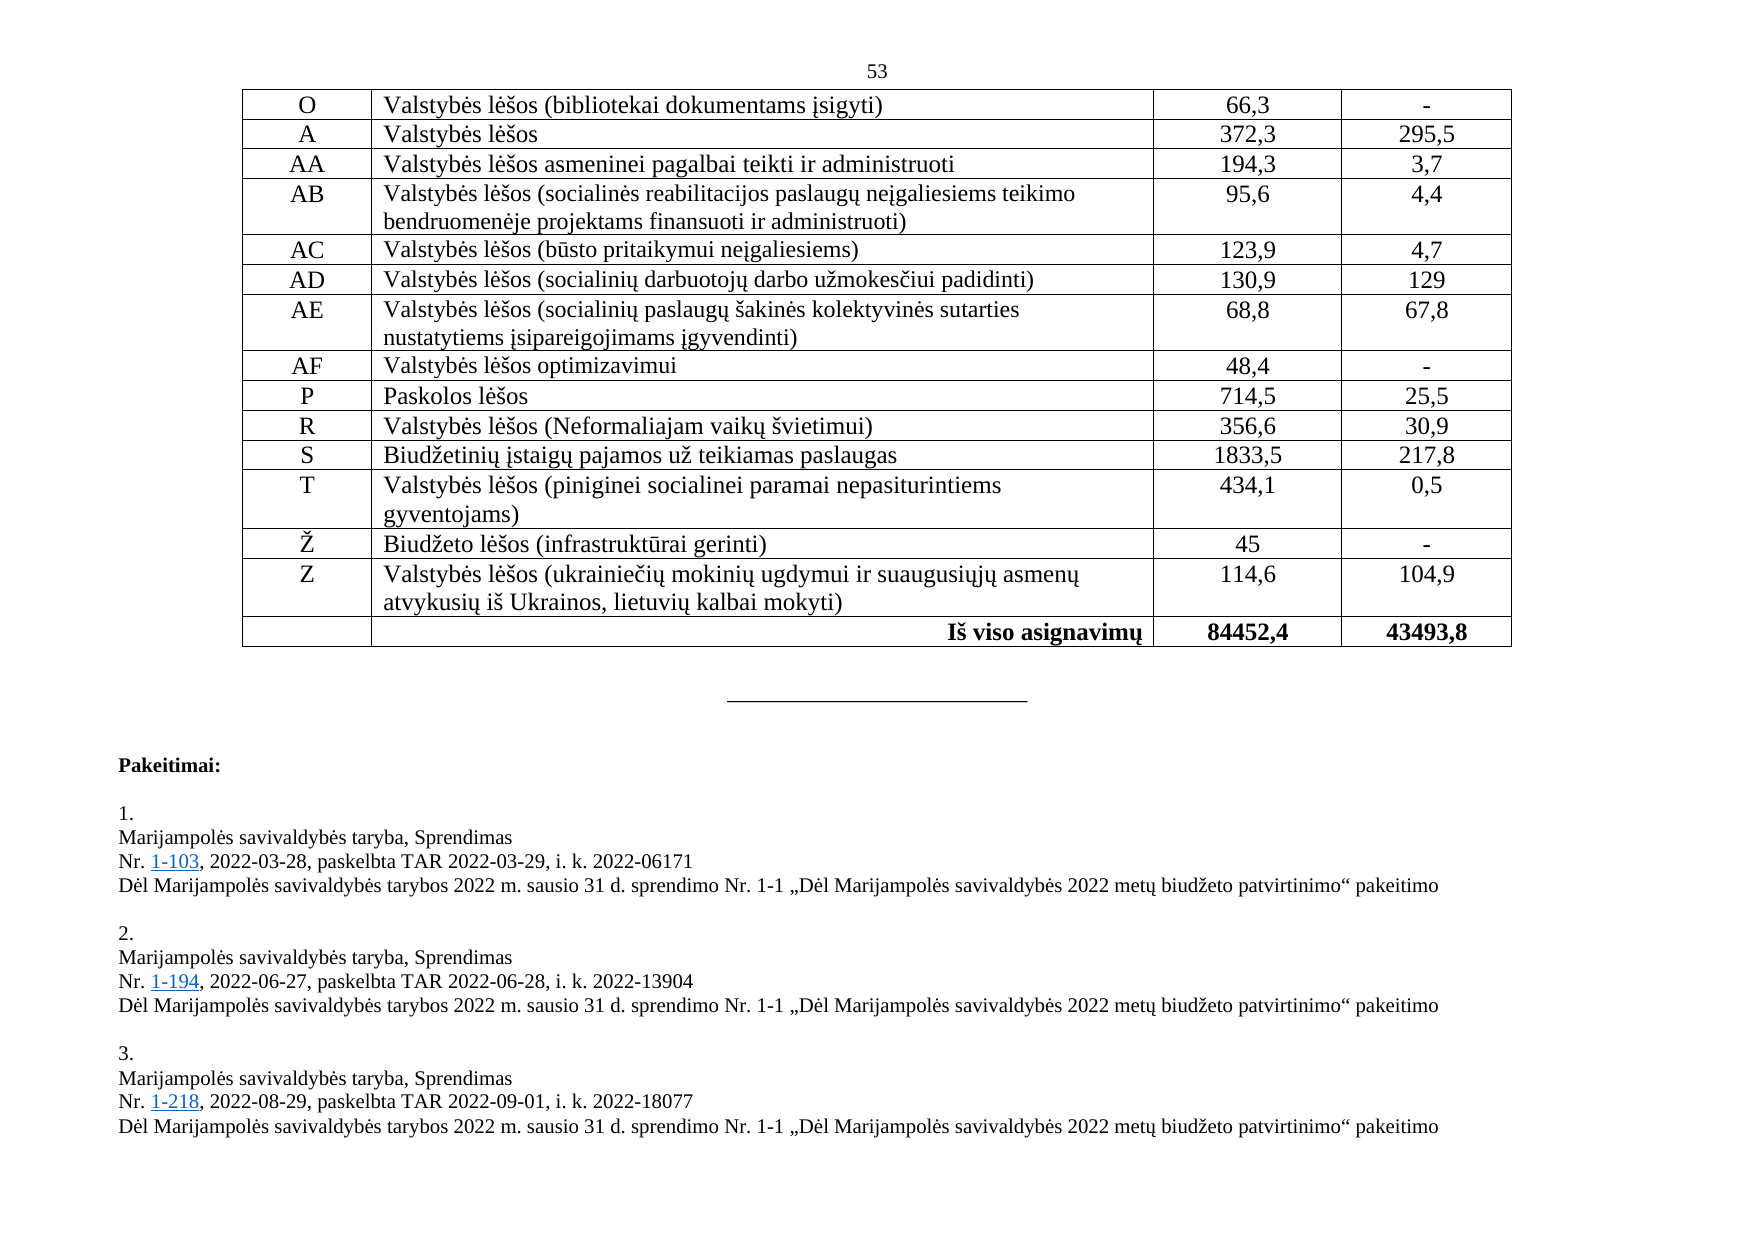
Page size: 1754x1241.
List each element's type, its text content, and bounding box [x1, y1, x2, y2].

table_cell Valstybės lėšos (ukrainiečių mokinių ugdymui ir suaugusiųjų asmenų atvykusių iš Ukrainos, lietuvių kalbai mokyti) [372, 559, 1153, 616]
table_cell AD [243, 265, 371, 294]
table_cell 194,3 [1154, 149, 1341, 178]
table_cell AC [243, 235, 371, 264]
table_cell AF [243, 351, 371, 380]
text ________________________ [118, 676, 1636, 704]
table_cell Biudžetinių įstaigų pajamos už teikiamas paslaugas [372, 441, 1153, 469]
table_cell 356,6 [1154, 411, 1341, 439]
table_cell 0,5 [1342, 470, 1511, 528]
table_cell 217,8 [1342, 441, 1511, 469]
text Marijampolės savivaldybės taryba, Sprendimas [118, 825, 1636, 849]
table_cell 1833,5 [1154, 441, 1341, 469]
table_cell 66,3 [1154, 90, 1341, 118]
table_cell Valstybės lėšos (socialinių paslaugų šakinės kolektyvinės sutarties nustatytiems įsipareigojimams įgyvendinti) [372, 295, 1153, 350]
table_cell T [243, 470, 371, 528]
table_cell S [243, 441, 371, 469]
table_cell 84452,4 [1154, 617, 1341, 646]
table_cell O [243, 90, 371, 118]
text Nr. 1-218, 2022-08-29, paskelbta TAR 2022-09-01, i. k. 2022-18077 [118, 1089, 1636, 1113]
table_cell 123,9 [1154, 235, 1341, 264]
table_cell 68,8 [1154, 295, 1341, 350]
table_cell - [1342, 351, 1511, 380]
table_cell Valstybės lėšos [372, 120, 1153, 148]
table_cell - [1342, 529, 1511, 558]
text Dėl Marijampolės savivaldybės tarybos 2022 m. sausio 31 d. sprendimo Nr. 1-1 „Dėl Marijampolės savivaldybės 2022 metų biudžeto patvirtinimo“ pakeitimo [118, 993, 1636, 1017]
table_cell Valstybės lėšos (piniginei socialinei paramai nepasiturintiems gyventojams) [372, 470, 1153, 528]
table_cell Biudžeto lėšos (infrastruktūrai gerinti) [372, 529, 1153, 558]
table_cell 43493,8 [1342, 617, 1511, 646]
table_cell 48,4 [1154, 351, 1341, 380]
text 1. [118, 801, 1636, 825]
table_cell 3,7 [1342, 149, 1511, 178]
table_cell 30,9 [1342, 411, 1511, 439]
table_cell Z [243, 559, 371, 616]
table_cell 4,4 [1342, 179, 1511, 234]
table_cell Paskolos lėšos [372, 381, 1153, 410]
table_cell Valstybės lėšos (socialinių darbuotojų darbo užmokesčiui padidinti) [372, 265, 1153, 294]
table_cell 95,6 [1154, 179, 1341, 234]
table_cell AA [243, 149, 371, 178]
table_cell 104,9 [1342, 559, 1511, 616]
text Marijampolės savivaldybės taryba, Sprendimas [118, 945, 1636, 969]
text Marijampolės savivaldybės taryba, Sprendimas [118, 1065, 1636, 1089]
table_cell Valstybės lėšos optimizavimui [372, 351, 1153, 380]
table_cell Valstybės lėšos (socialinės reabilitacijos paslaugų neįgaliesiems teikimo bendruomenėje projektams finansuoti ir administruoti) [372, 179, 1153, 234]
table_cell Valstybės lėšos (būsto pritaikymui neįgaliesiems) [372, 235, 1153, 264]
table_cell 434,1 [1154, 470, 1341, 528]
table_cell Valstybės lėšos (Neformaliajam vaikų švietimui) [372, 411, 1153, 439]
table_cell 130,9 [1154, 265, 1341, 294]
table_cell 114,6 [1154, 559, 1341, 616]
table_cell Valstybės lėšos asmeninei pagalbai teikti ir administruoti [372, 149, 1153, 178]
table_cell A [243, 120, 371, 148]
table_cell 25,5 [1342, 381, 1511, 410]
text 3. [118, 1041, 1636, 1065]
table_cell 45 [1154, 529, 1341, 558]
table_cell Iš viso asignavimų [372, 617, 1153, 646]
table_cell AE [243, 295, 371, 350]
table_cell 4,7 [1342, 235, 1511, 264]
text Nr. 1-194, 2022-06-27, paskelbta TAR 2022-06-28, i. k. 2022-13904 [118, 969, 1636, 993]
table_cell 67,8 [1342, 295, 1511, 350]
table_cell 714,5 [1154, 381, 1341, 410]
table_cell 295,5 [1342, 120, 1511, 148]
table_cell Valstybės lėšos (bibliotekai dokumentams įsigyti) [372, 90, 1153, 118]
text Pakeitimai: [118, 753, 1636, 777]
table_cell AB [243, 179, 371, 234]
table_cell Ž [243, 529, 371, 558]
table_cell R [243, 411, 371, 439]
table_cell - [1342, 90, 1511, 118]
table_cell [243, 617, 371, 646]
text Dėl Marijampolės savivaldybės tarybos 2022 m. sausio 31 d. sprendimo Nr. 1-1 „Dėl Marijampolės savivaldybės 2022 metų biudžeto patvirtinimo“ pakeitimo [118, 1113, 1636, 1138]
text 2. [118, 921, 1636, 945]
text Dėl Marijampolės savivaldybės tarybos 2022 m. sausio 31 d. sprendimo Nr. 1-1 „Dėl Marijampolės savivaldybės 2022 metų biudžeto patvirtinimo“ pakeitimo [118, 873, 1636, 897]
table_cell P [243, 381, 371, 410]
text Nr. 1-103, 2022-03-28, paskelbta TAR 2022-03-29, i. k. 2022-06171 [118, 849, 1636, 873]
table_cell 129 [1342, 265, 1511, 294]
table_cell 372,3 [1154, 120, 1341, 148]
